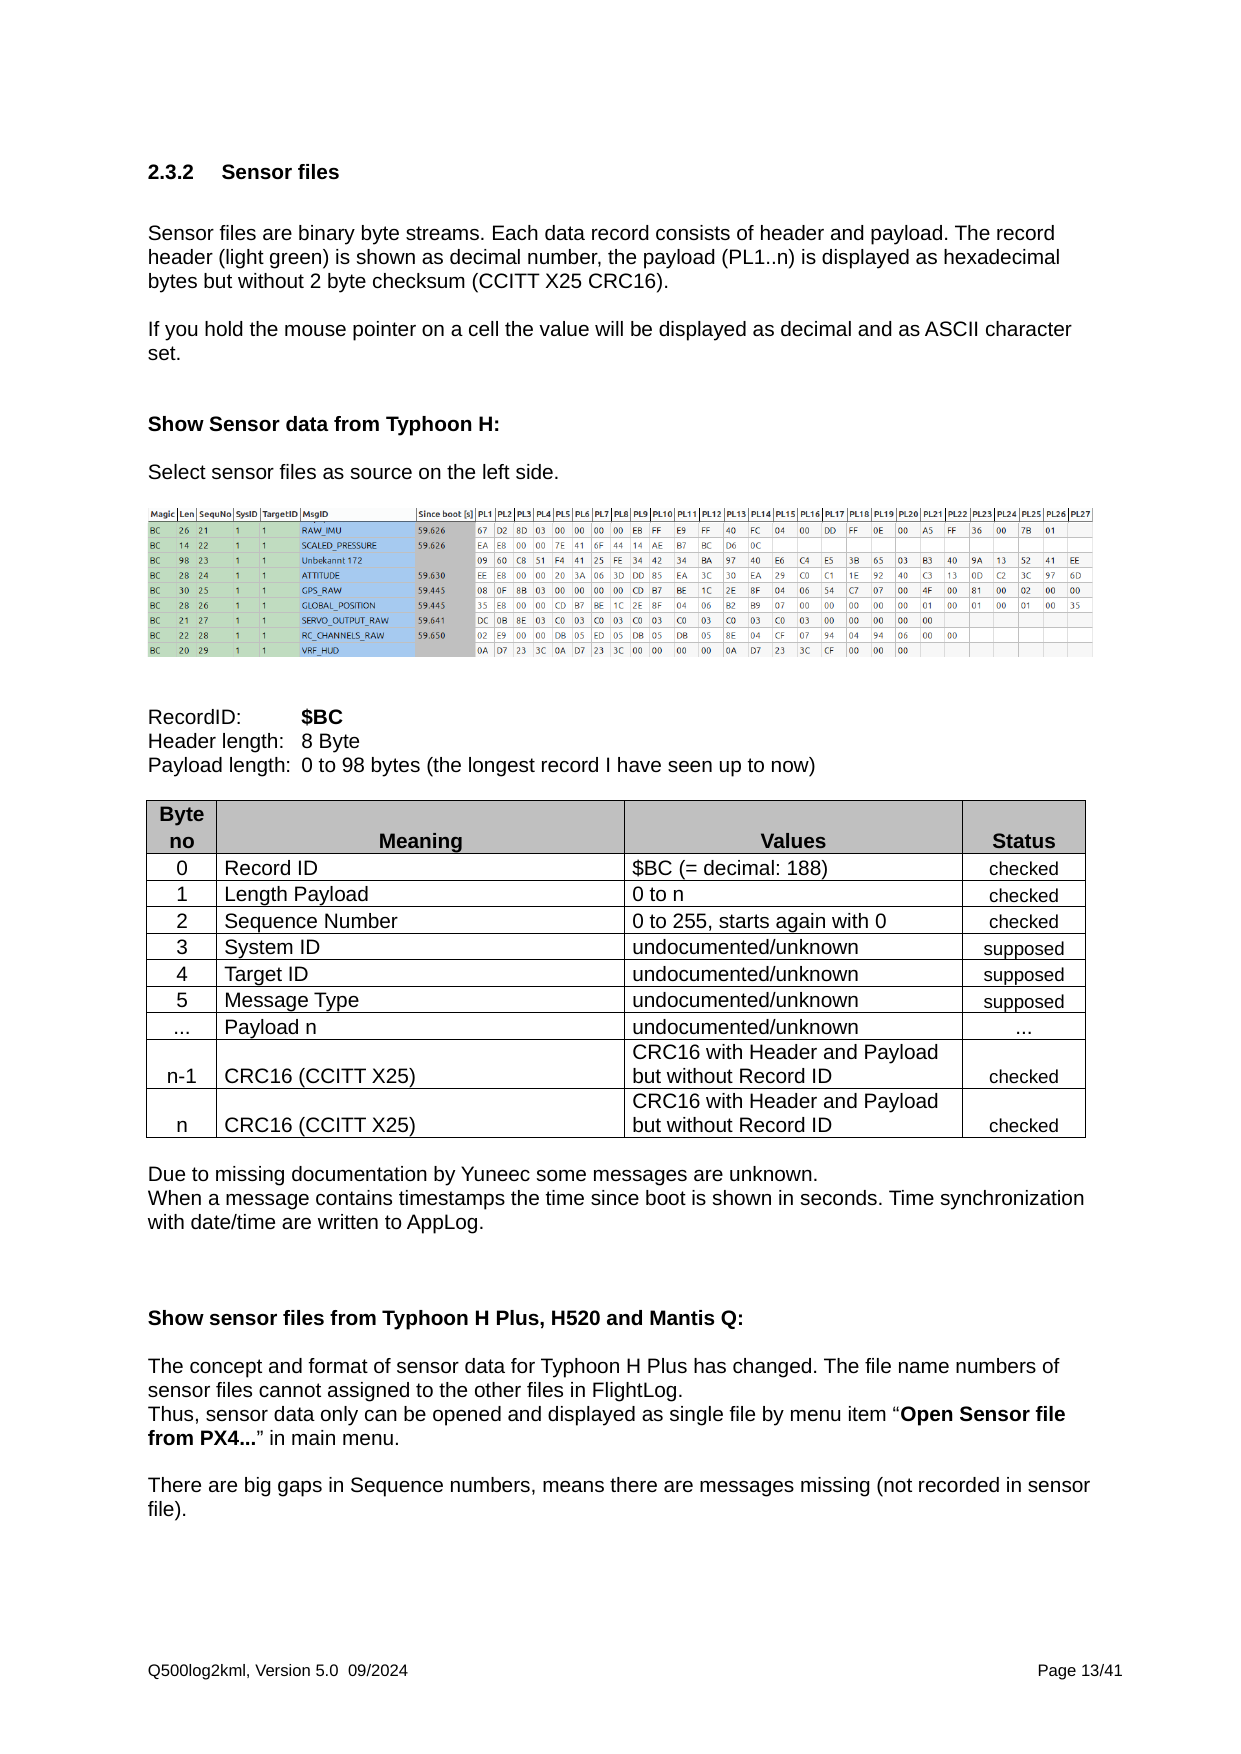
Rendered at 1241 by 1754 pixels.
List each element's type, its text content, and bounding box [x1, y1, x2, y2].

table_cell checked [963, 881, 1085, 906]
table_cell CRC16 (CCITT X25) [217, 1089, 624, 1137]
picture [147, 508, 1093, 657]
table_cell 0 [147, 854, 216, 879]
text When a message contains timestamps the time since boot is shown in seconds. Time synchronization with date/time are written to AppLog. [148, 1186, 1093, 1234]
table_cell CRC16 with Header and Payload but without Record ID [625, 1089, 962, 1137]
table_header Values [625, 801, 962, 853]
table_cell n [147, 1089, 216, 1137]
table_cell ... [147, 1013, 216, 1039]
table_header Byte no [147, 801, 216, 853]
table_cell 1 [147, 881, 216, 906]
text Select sensor files as source on the left side. [148, 460, 1093, 484]
text Show sensor files from Typhoon H Plus, H520 and Mantis Q: [148, 1306, 1093, 1329]
table_cell Length Payload [217, 881, 624, 906]
text There are big gaps in Sequence numbers, means there are messages missing (not recorded in sensor file). [148, 1473, 1093, 1521]
text Due to missing documentation by Yuneec some messages are unknown. [148, 1162, 1093, 1186]
table_cell Message Type [217, 987, 624, 1012]
table_cell supposed [963, 934, 1085, 959]
table_cell 0 to n [625, 881, 962, 906]
table_cell Target ID [217, 960, 624, 986]
table_cell supposed [963, 960, 1085, 986]
text Payload length: 0 to 98 bytes (the longest record I have seen up to now) [148, 752, 1093, 776]
text If you hold the mouse pointer on a cell the value will be displayed as decimal and as ASCII character set. [148, 316, 1093, 364]
text Sensor files are binary byte streams. Each data record consists of header and payload. The record header (light green) is shown as decimal number, the payload (PL1..n) is displayed as hexadecimal bytes but without 2 byte checksum (CCITT X25 CRC16). [148, 221, 1093, 292]
text Thus, sensor data only can be opened and displayed as single file by menu item “Open Sensor file from PX4...” in main menu. [148, 1401, 1093, 1449]
text Header length: 8 Byte [148, 728, 1093, 752]
table_header Status [963, 801, 1085, 853]
table_cell ... [963, 1013, 1085, 1039]
subtitle Sensor files [148, 160, 1093, 184]
table_cell n-1 [147, 1040, 216, 1088]
table_cell undocumented/unknown [625, 987, 962, 1012]
table_cell 3 [147, 934, 216, 959]
table_cell undocumented/unknown [625, 1013, 962, 1039]
table_cell CRC16 (CCITT X25) [217, 1040, 624, 1088]
table_cell checked [963, 1089, 1085, 1137]
text The concept and format of sensor data for Typhoon H Plus has changed. The file name numbers of sensor files cannot assigned to the other files in FlightLog. [148, 1353, 1093, 1401]
table_cell Sequence Number [217, 907, 624, 933]
table_cell System ID [217, 934, 624, 959]
table_cell supposed [963, 987, 1085, 1012]
table_cell checked [963, 907, 1085, 933]
text RecordID: $BC [148, 704, 1093, 728]
text Show Sensor data from Typhoon H: [148, 412, 1093, 436]
table_cell $BC (= decimal: 188) [625, 854, 962, 879]
table_cell checked [963, 1040, 1085, 1088]
table_cell 2 [147, 907, 216, 933]
table_cell Record ID [217, 854, 624, 879]
table_cell checked [963, 854, 1085, 879]
table_cell undocumented/unknown [625, 934, 962, 959]
table_cell 4 [147, 960, 216, 986]
table_header Meaning [217, 801, 624, 853]
table_cell undocumented/unknown [625, 960, 962, 986]
table_cell 0 to 255, starts again with 0 [625, 907, 962, 933]
table_cell 5 [147, 987, 216, 1012]
table_cell Payload n [217, 1013, 624, 1039]
table_cell CRC16 with Header and Payload but without Record ID [625, 1040, 962, 1088]
